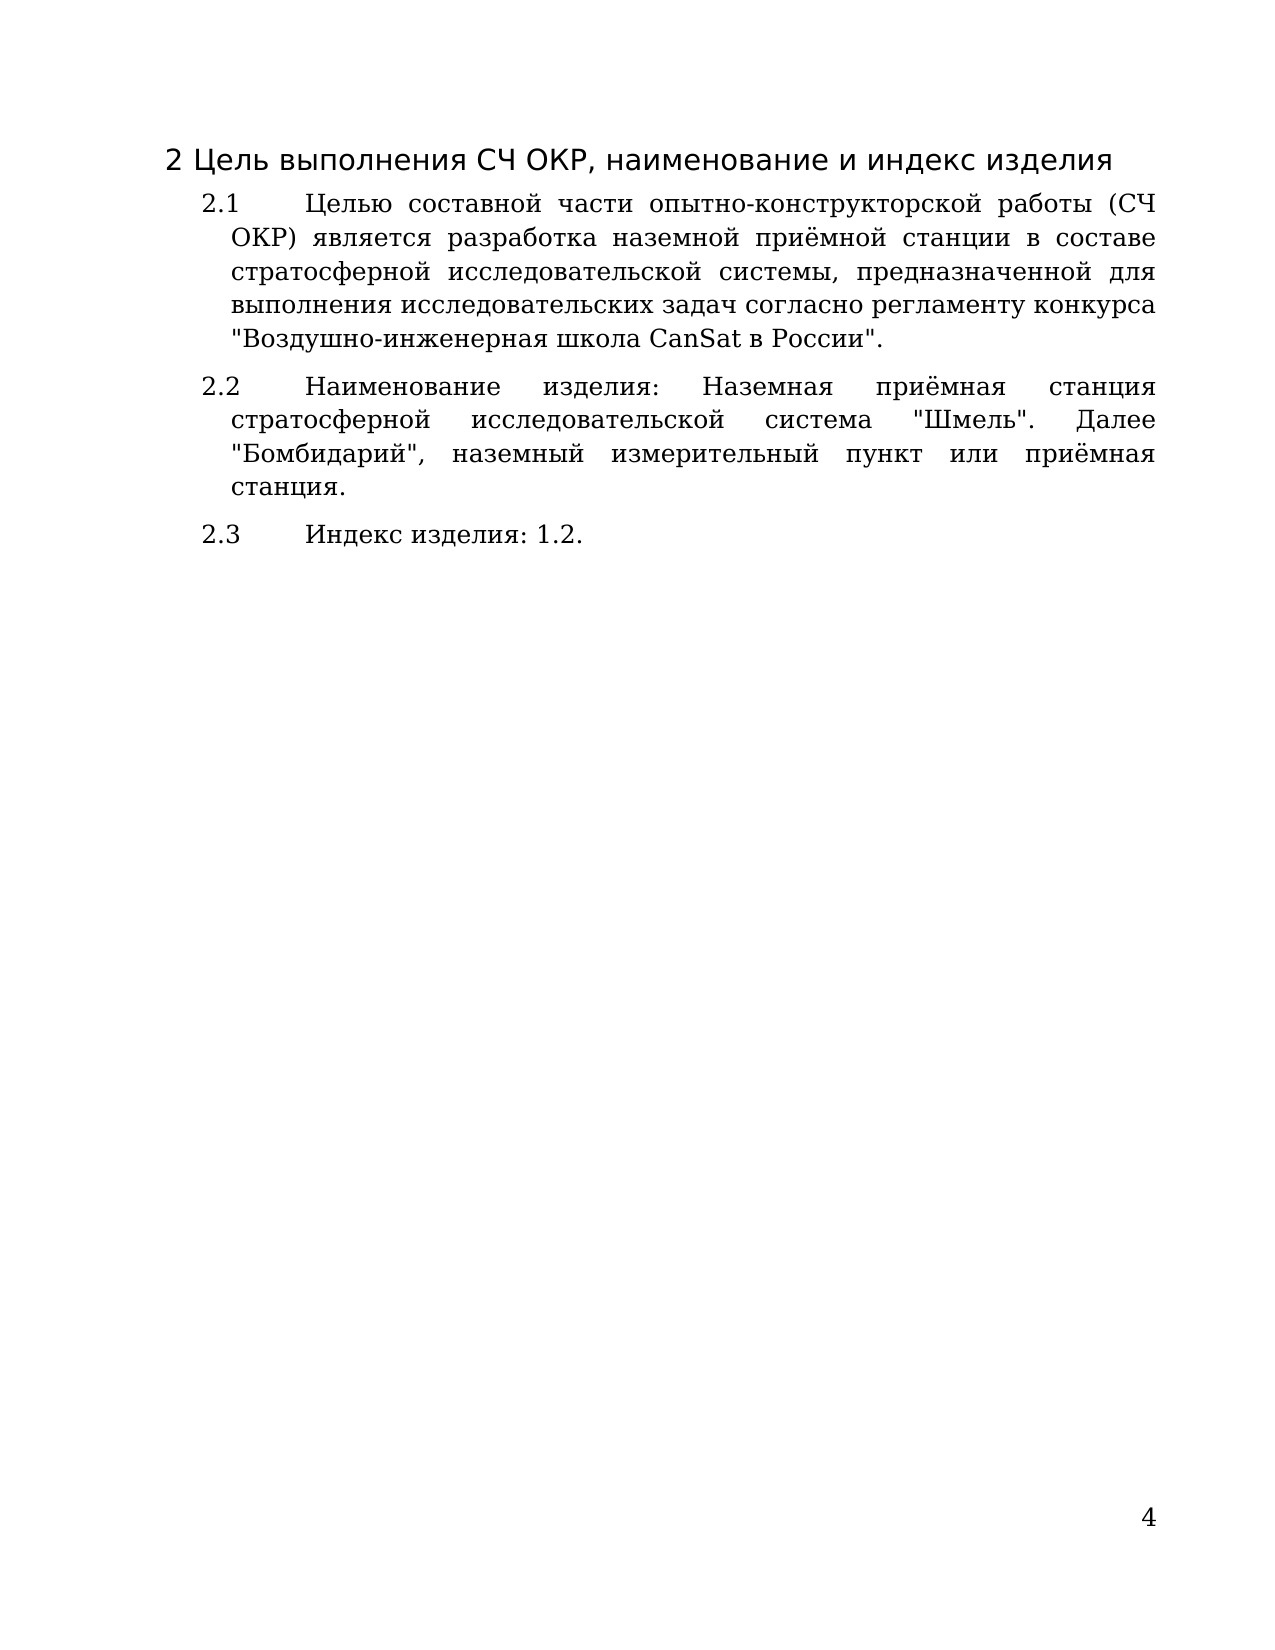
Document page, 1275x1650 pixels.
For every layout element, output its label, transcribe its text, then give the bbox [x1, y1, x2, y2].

list Целью составной части опытно-конструкторской работы (СЧ ОКР) является разработка наземной приёмной станции в составе стратосферной исследовательской системы, предназначенной для выполнения исследовательских задач согласно регламенту конкурса "Воздушно-инженерная школа CanSat в России". [193, 189, 1157, 353]
list Индекс изделия: 1.2. [193, 521, 1157, 550]
subtitle Цель выполнения СЧ ОКР, наименование и индекс изделия [156, 143, 1157, 177]
list Наименование изделия: Наземная приёмная станция стратосферной исследовательской система "Шмель". Далее "Бомбидарий", наземный измерительный пункт или приёмная станция. [193, 372, 1157, 502]
